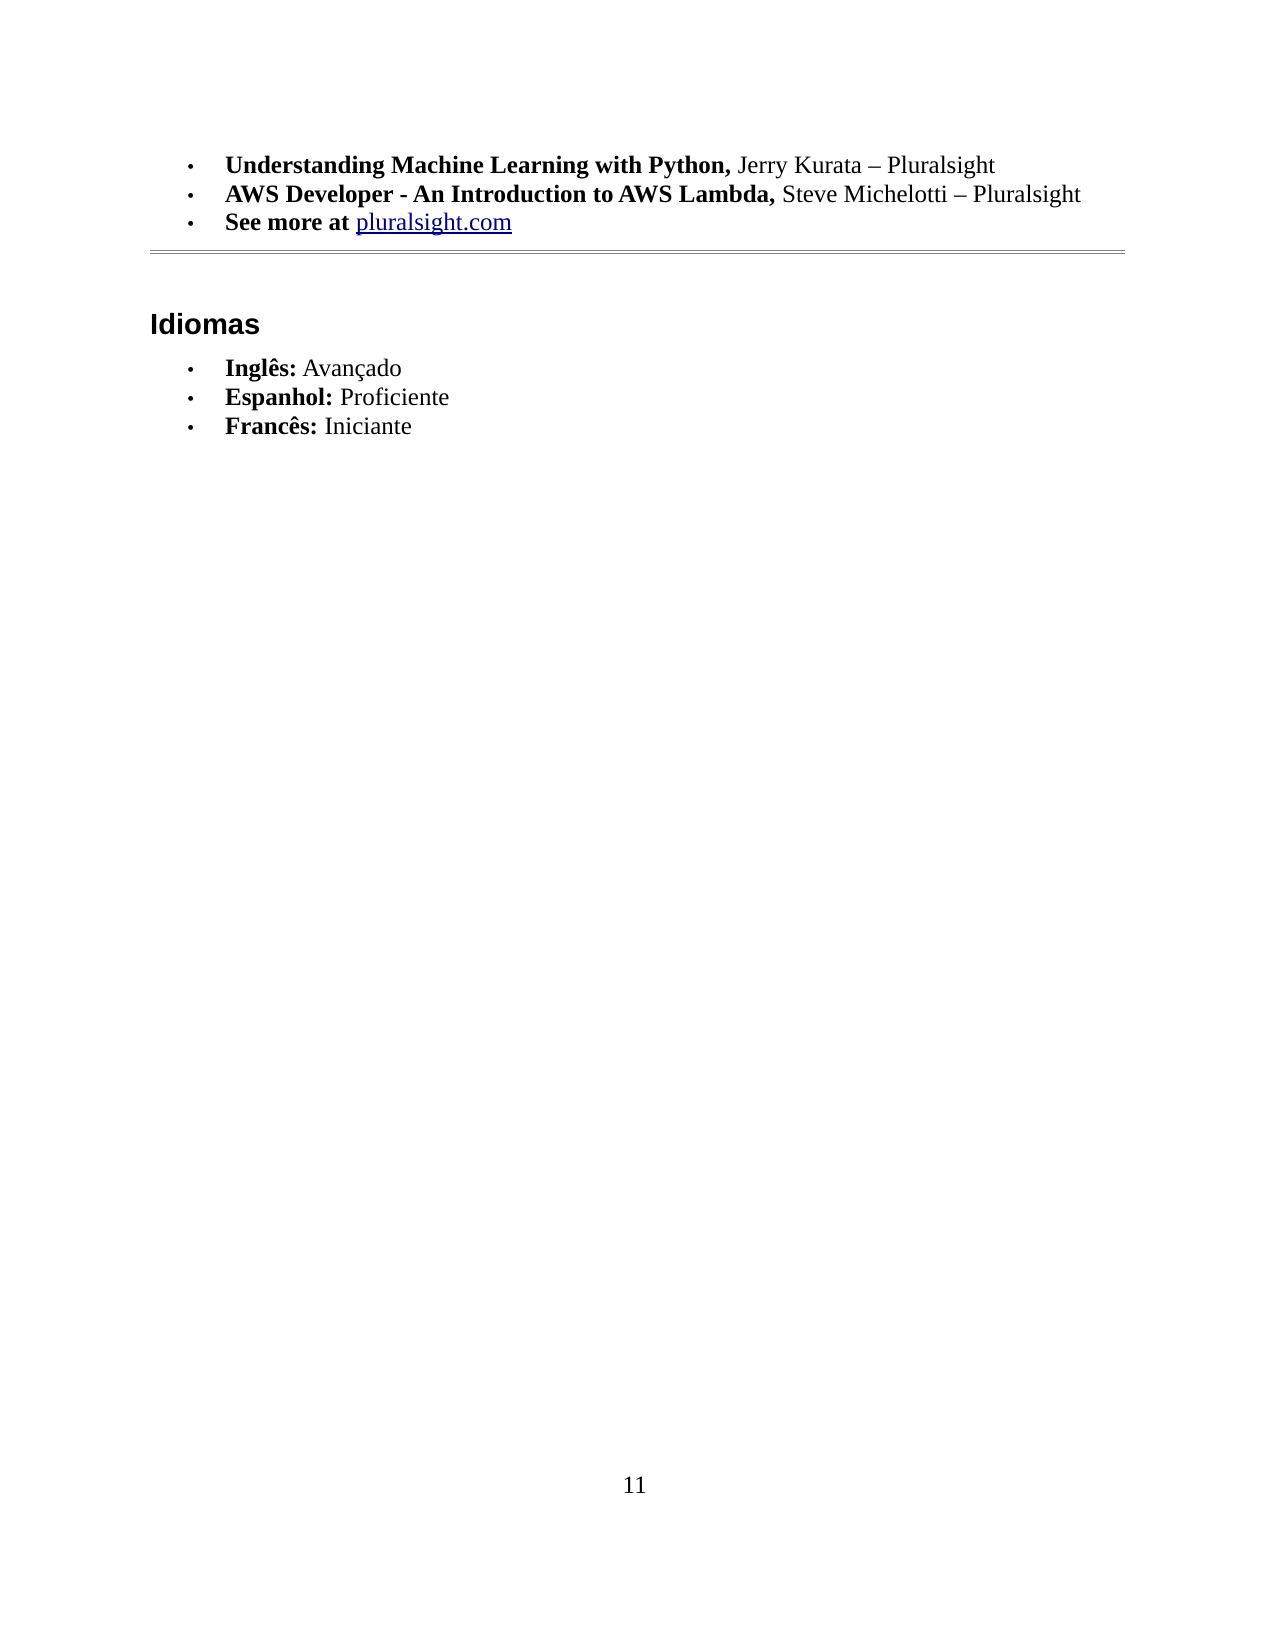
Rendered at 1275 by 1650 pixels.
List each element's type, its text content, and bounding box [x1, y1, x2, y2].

subtitle Idiomas [150, 307, 1125, 341]
list AWS Developer - An Introduction to AWS Lambda, Steve Michelotti – Pluralsight [187, 179, 1125, 207]
list Understanding Machine Learning with Python, Jerry Kurata – Pluralsight [187, 150, 1125, 179]
list Francês: Iniciante [187, 411, 1125, 440]
list Espanhol: Proficiente [187, 382, 1125, 411]
list Inglês: Avançado [187, 353, 1125, 382]
list See more at pluralsight.com [187, 207, 1125, 236]
